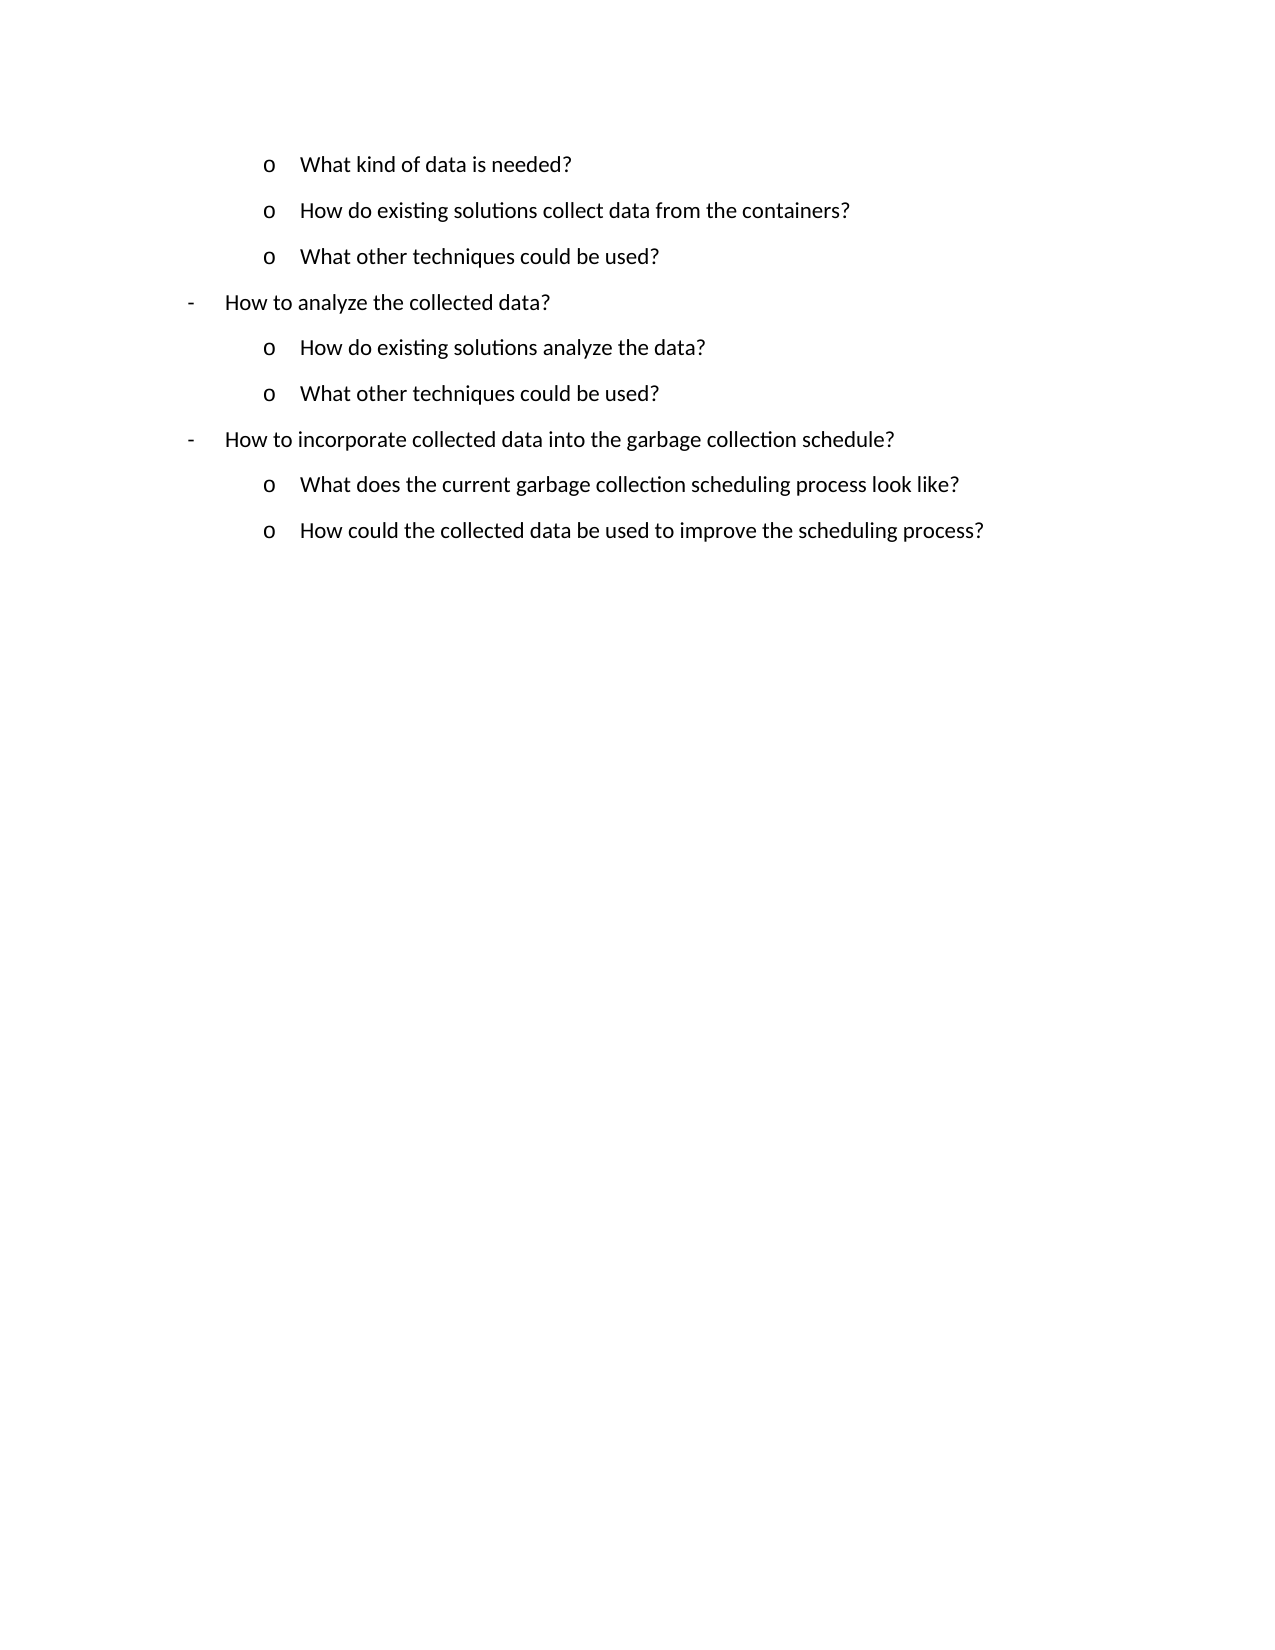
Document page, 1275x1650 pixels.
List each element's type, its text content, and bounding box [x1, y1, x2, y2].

list What other techniques could be used? [262, 242, 1125, 271]
list What does the current garbage collection scheduling process look like? [262, 470, 1125, 499]
list What kind of data is needed? [262, 150, 1125, 179]
list What other techniques could be used? [262, 379, 1125, 408]
list How to analyze the collected data? [187, 288, 1125, 316]
list How to incorporate collected data into the garbage collection schedule? [187, 425, 1125, 453]
list How could the collected data be used to improve the scheduling process? [262, 516, 1125, 545]
list How do existing solutions collect data from the containers? [262, 196, 1125, 225]
list How do existing solutions analyze the data? [262, 333, 1125, 362]
